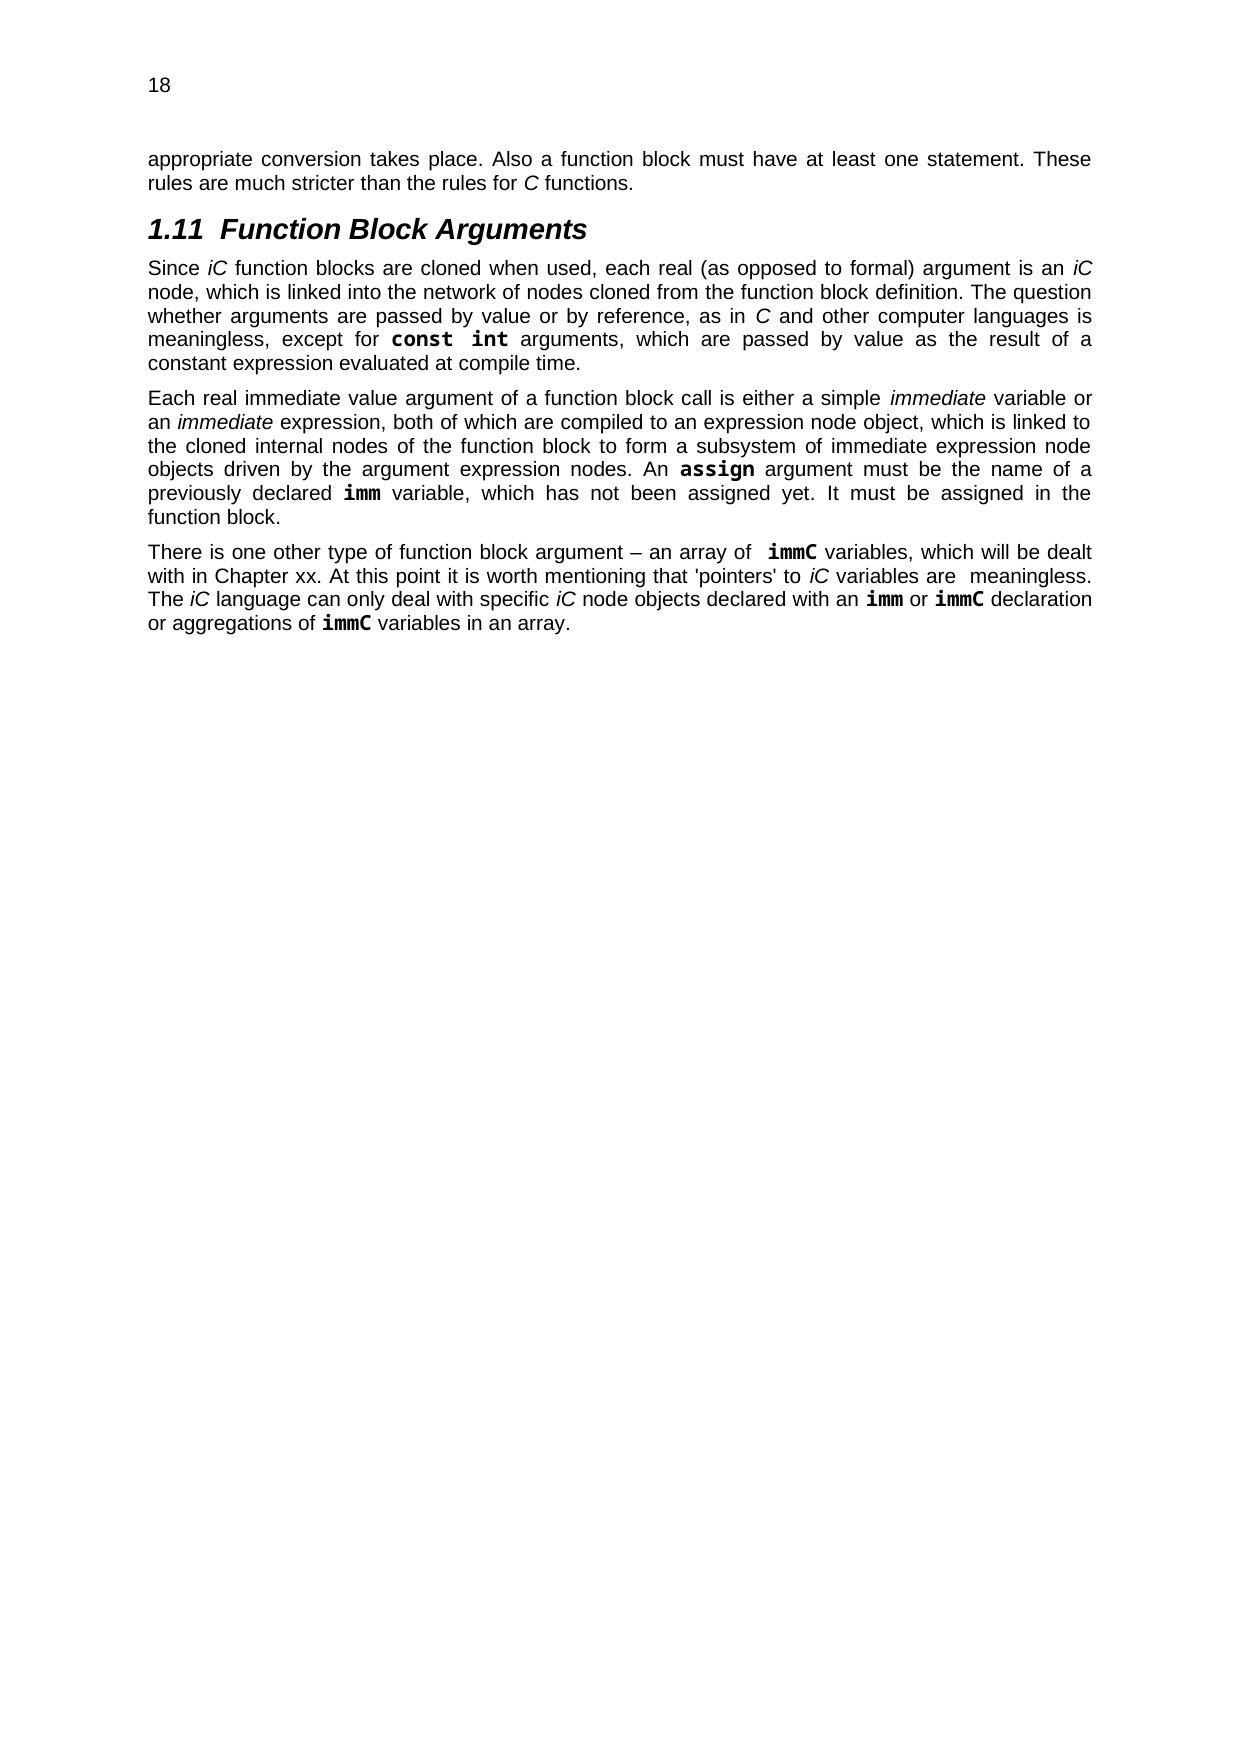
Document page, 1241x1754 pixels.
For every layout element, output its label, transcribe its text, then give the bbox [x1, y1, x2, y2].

text There is one other type of function block argument – an array of immC variables, which will be dealt with in Chapter xx. At this point it is worth mentioning that 'pointers' to iC variables are meaningless. The iC language can only deal with specific iC node objects declared with an imm or immC declaration or aggregations of immC variables in an array. [148, 541, 1092, 635]
text appropriate conversion takes place. Also a function block must have at least one statement. These rules are much stricter than the rules for C functions. [148, 148, 1092, 195]
subtitle Function Block Arguments [148, 213, 1092, 245]
text Each real immediate value argument of a function block call is either a simple immediate variable or an immediate expression, both of which are compiled to an expression node object, which is linked to the cloned internal nodes of the function block to form a subsystem of immediate expression node objects driven by the argument expression nodes. An assign argument must be the name of a previously declared imm variable, which has not been assigned yet. It must be assigned in the function block. [148, 387, 1092, 529]
text Since iC function blocks are cloned when used, each real (as opposed to formal) argument is an iC node, which is linked into the network of nodes cloned from the function block definition. The question whether arguments are passed by value or by reference, as in C and other computer languages is meaningless, except for const int arguments, which are passed by value as the result of a constant expression evaluated at compile time. [148, 257, 1092, 375]
